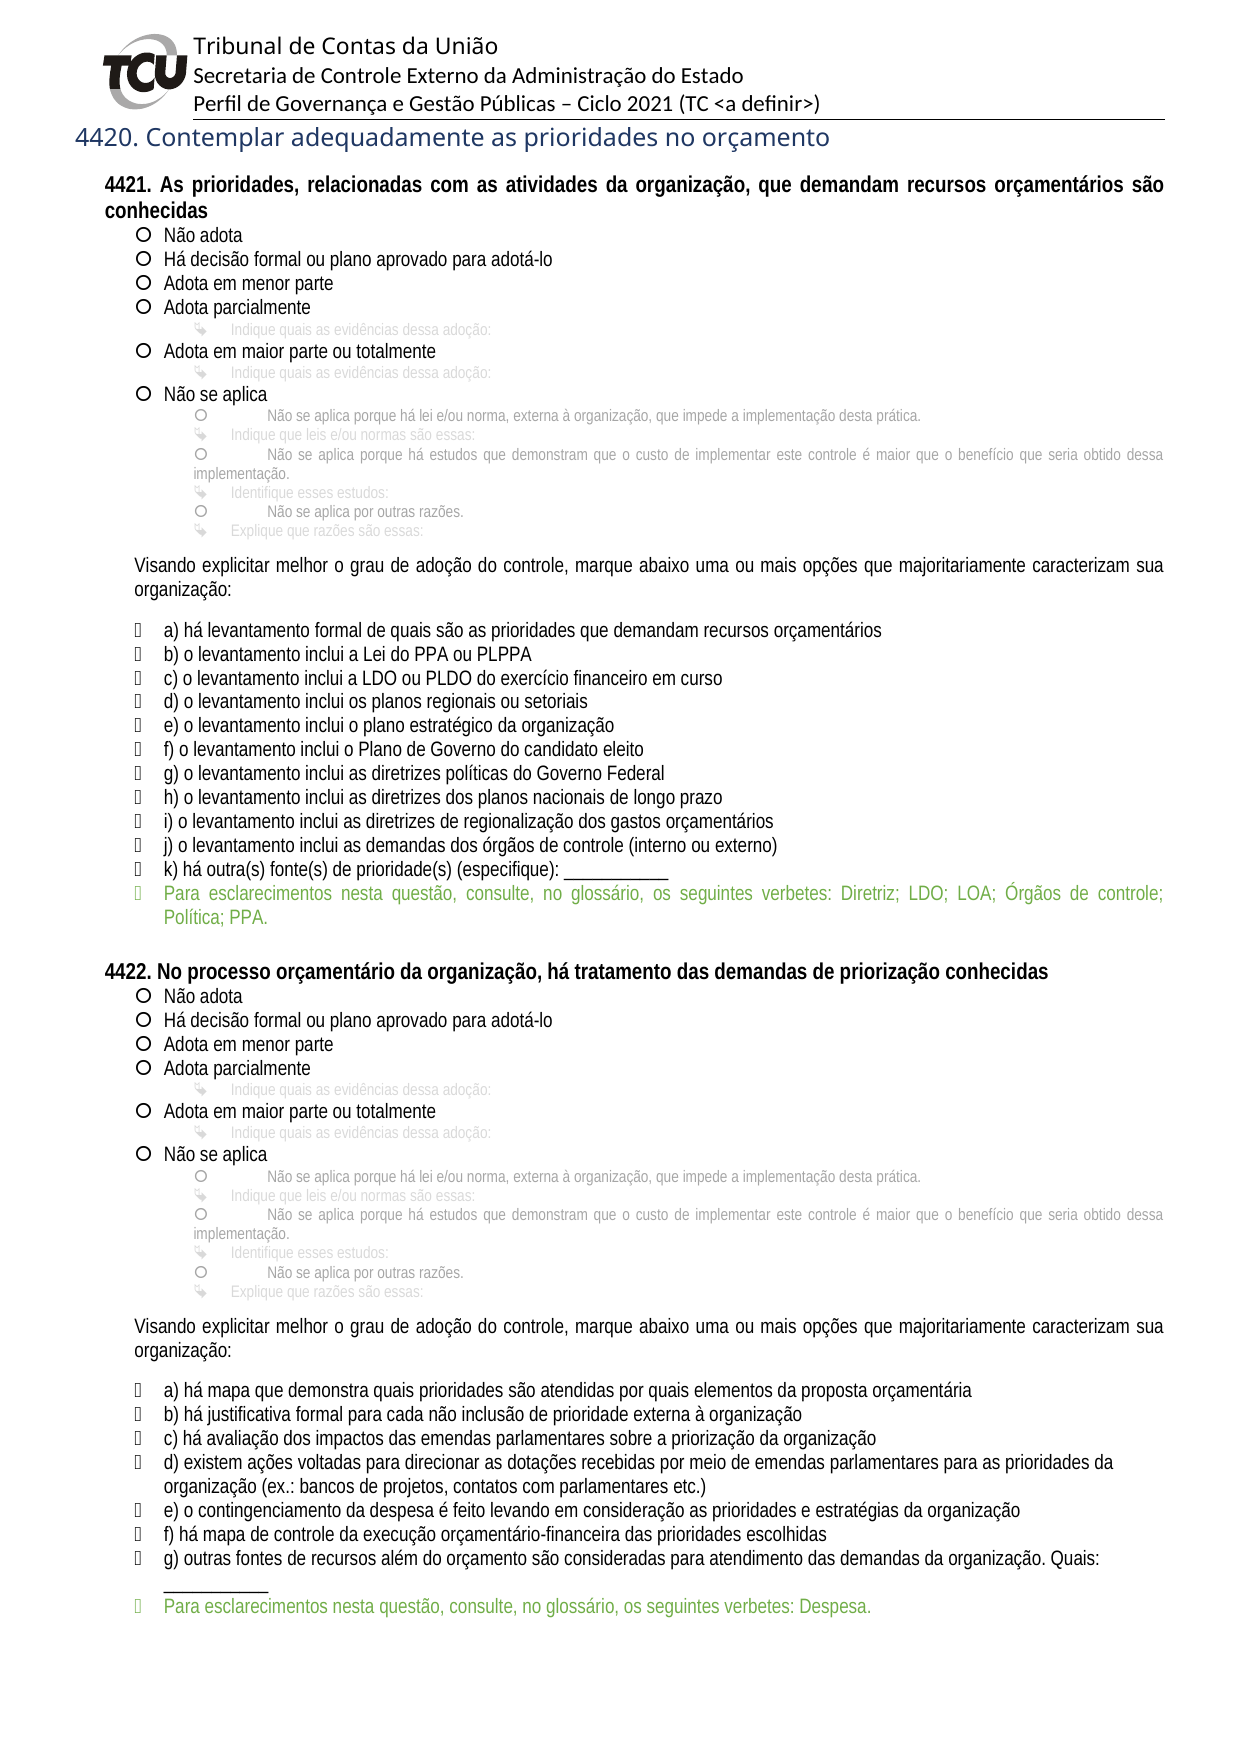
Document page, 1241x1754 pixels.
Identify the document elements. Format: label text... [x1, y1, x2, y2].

list Para esclarecimentos nesta questão, consulte, no glossário, os seguintes verbetes: Diretriz; LDO; LOA; Órgãos de controle; Política; PPA. [134, 881, 1165, 929]
list Não se aplica porque há estudos que demonstram que o custo de implementar este controle é maior que o benefício que seria obtido dessa implementação. [193, 444, 1165, 483]
list f) há mapa de controle da execução orçamentário-financeira das prioridades escolhidas [134, 1522, 1165, 1546]
list Para esclarecimentos nesta questão, consulte, no glossário, os seguintes verbetes: Despesa. [134, 1594, 1165, 1618]
list Adota em maior parte ou totalmente [134, 1099, 1165, 1123]
list Não se aplica por outras razões. [193, 502, 1165, 521]
list Adota em maior parte ou totalmente [134, 338, 1165, 362]
list Indique que leis e/ou normas são essas: [193, 1186, 1165, 1205]
list h) o levantamento inclui as diretrizes dos planos nacionais de longo prazo [134, 785, 1165, 809]
list Indique quais as evidências dessa adoção: [193, 319, 1165, 338]
list Não adota [134, 223, 1165, 247]
list g) outras fontes de recursos além do orçamento são consideradas para atendimento das demandas da organização. Quais: ___________ [134, 1546, 1165, 1594]
list Indique quais as evidências dessa adoção: [193, 362, 1165, 382]
list Adota parcialmente [134, 1056, 1165, 1080]
list a) há mapa que demonstra quais prioridades são atendidas por quais elementos da proposta orçamentária [134, 1378, 1165, 1402]
list Não se aplica por outras razões. [193, 1263, 1165, 1282]
list f) o levantamento inclui o Plano de Governo do candidato eleito [134, 737, 1165, 761]
text 4421. As prioridades, relacionadas com as atividades da organização, que demandam recursos orçamentários são conhecidas [104, 171, 1165, 223]
list a) há levantamento formal de quais são as prioridades que demandam recursos orçamentários [134, 618, 1165, 642]
list Não adota [134, 984, 1165, 1008]
list Não se aplica [134, 1142, 1165, 1166]
list Indique quais as evidências dessa adoção: [193, 1080, 1165, 1099]
list d) o levantamento inclui os planos regionais ou setoriais [134, 689, 1165, 713]
list Adota em menor parte [134, 271, 1165, 295]
list Não se aplica porque há lei e/ou norma, externa à organização, que impede a implementação desta prática. [193, 1166, 1165, 1186]
list Adota parcialmente [134, 295, 1165, 319]
list i) o levantamento inclui as diretrizes de regionalização dos gastos orçamentários [134, 809, 1165, 833]
list Adota em menor parte [134, 1032, 1165, 1056]
list Identifique esses estudos: [193, 483, 1165, 502]
list d) existem ações voltadas para direcionar as dotações recebidas por meio de emendas parlamentares para as prioridades da organização (ex.: bancos de projetos, contatos com parlamentares etc.) [134, 1450, 1165, 1498]
list e) o contingenciamento da despesa é feito levando em consideração as prioridades e estratégias da organização [134, 1498, 1165, 1522]
list Identifique esses estudos: [193, 1243, 1165, 1263]
list g) o levantamento inclui as diretrizes políticas do Governo Federal [134, 761, 1165, 785]
subtitle 4420. Contemplar adequadamente as prioridades no orçamento [75, 120, 1165, 154]
list c) o levantamento inclui a LDO ou PLDO do exercício financeiro em curso [134, 666, 1165, 689]
list j) o levantamento inclui as demandas dos órgãos de controle (interno ou externo) [134, 833, 1165, 857]
list Há decisão formal ou plano aprovado para adotá-lo [134, 247, 1165, 271]
list Não se aplica porque há lei e/ou norma, externa à organização, que impede a implementação desta prática. [193, 406, 1165, 425]
list b) há justificativa formal para cada não inclusão de prioridade externa à organização [134, 1402, 1165, 1426]
list Explique que razões são essas: [193, 521, 1165, 541]
text Visando explicitar melhor o grau de adoção do controle, marque abaixo uma ou mais opções que majoritariamente caracterizam sua organização: [134, 553, 1165, 601]
list Não se aplica porque há estudos que demonstram que o custo de implementar este controle é maior que o benefício que seria obtido dessa implementação. [193, 1205, 1165, 1243]
list Explique que razões são essas: [193, 1282, 1165, 1301]
list k) há outra(s) fonte(s) de prioridade(s) (especifique): ___________ [134, 857, 1165, 881]
list b) o levantamento inclui a Lei do PPA ou PLPPA [134, 642, 1165, 666]
list Há decisão formal ou plano aprovado para adotá-lo [134, 1008, 1165, 1032]
list Indique quais as evidências dessa adoção: [193, 1123, 1165, 1142]
list Indique que leis e/ou normas são essas: [193, 425, 1165, 444]
list e) o levantamento inclui o plano estratégico da organização [134, 713, 1165, 737]
list Não se aplica [134, 382, 1165, 406]
text 4422. No processo orçamentário da organização, há tratamento das demandas de priorização conhecidas [104, 958, 1165, 984]
list c) há avaliação dos impactos das emendas parlamentares sobre a priorização da organização [134, 1426, 1165, 1450]
text Visando explicitar melhor o grau de adoção do controle, marque abaixo uma ou mais opções que majoritariamente caracterizam sua organização: [134, 1314, 1165, 1362]
